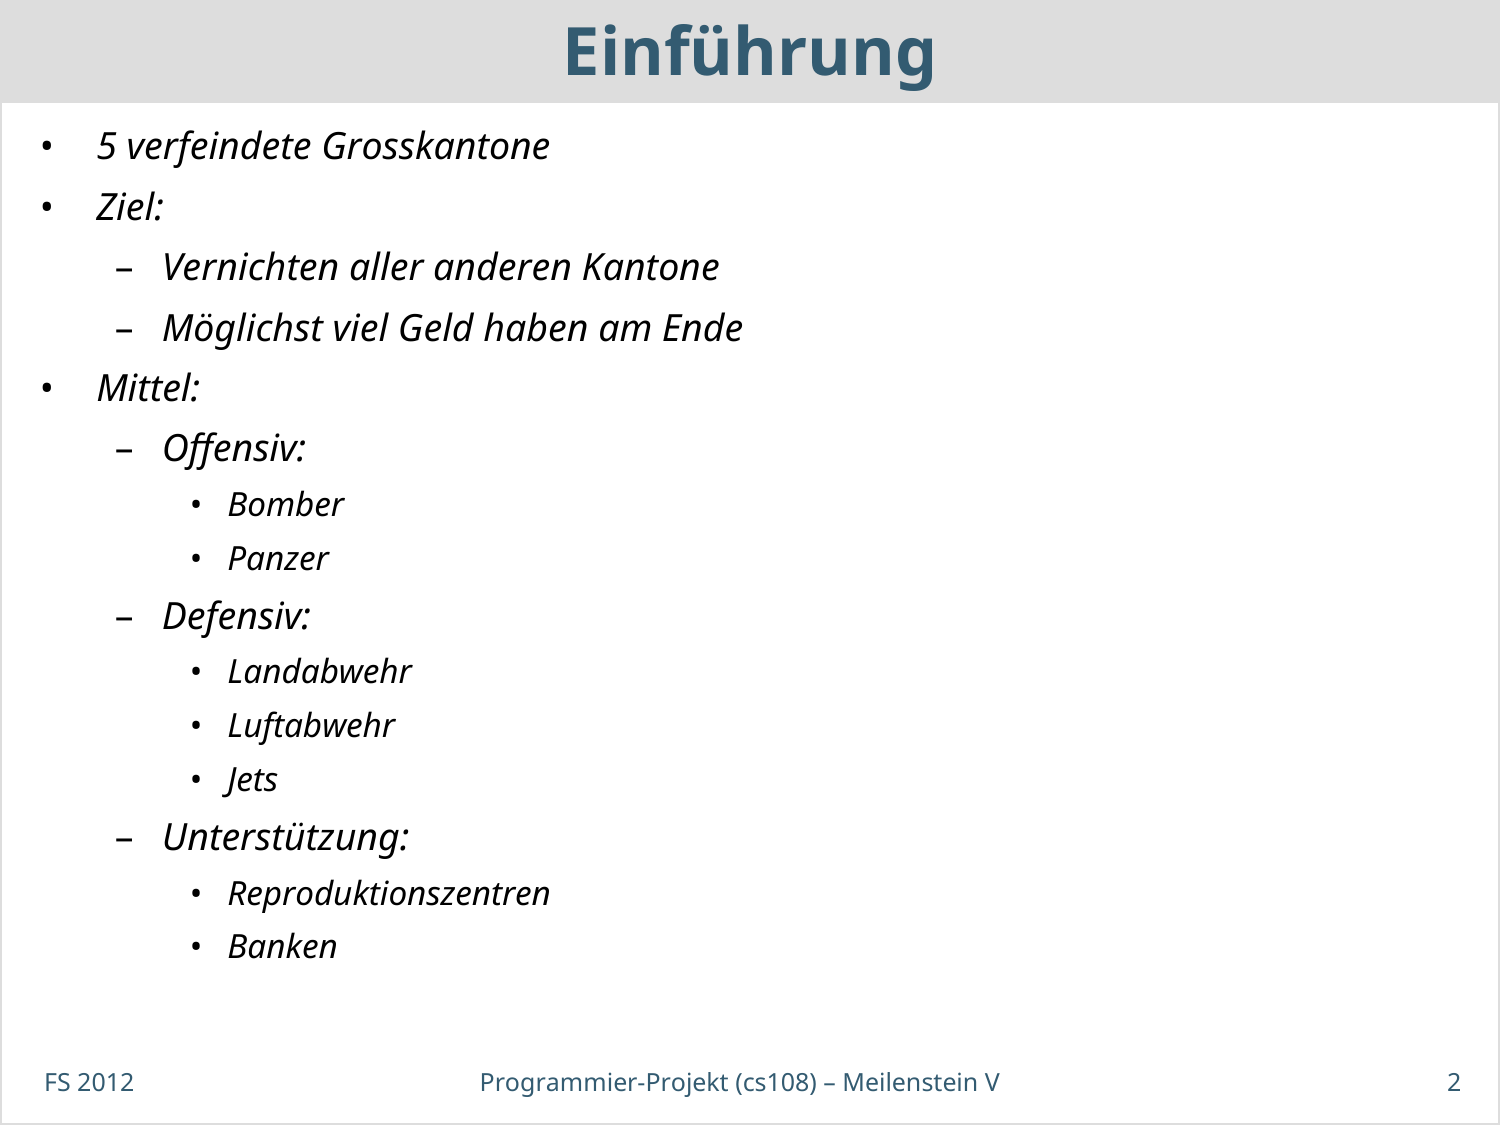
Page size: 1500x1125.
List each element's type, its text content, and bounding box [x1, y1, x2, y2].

title Einführung [0, 0, 1500, 100]
text_box [1375, 1058, 1477, 1097]
list 5 verfeindete Grosskantone Ziel: Vernichten aller anderen Kantone Möglichst viel Geld haben am Ende Mittel: Offensiv: Bomber Panzer Defensiv: Landabwehr Luftabwehr Jets Unterstützung: Reproduktionszentren Banken [24, 112, 1476, 1059]
text_box Programmier-Projekt (cs108) – Meilenstein V [300, 1059, 1201, 1107]
text_box FS 2012 [29, 1059, 195, 1097]
